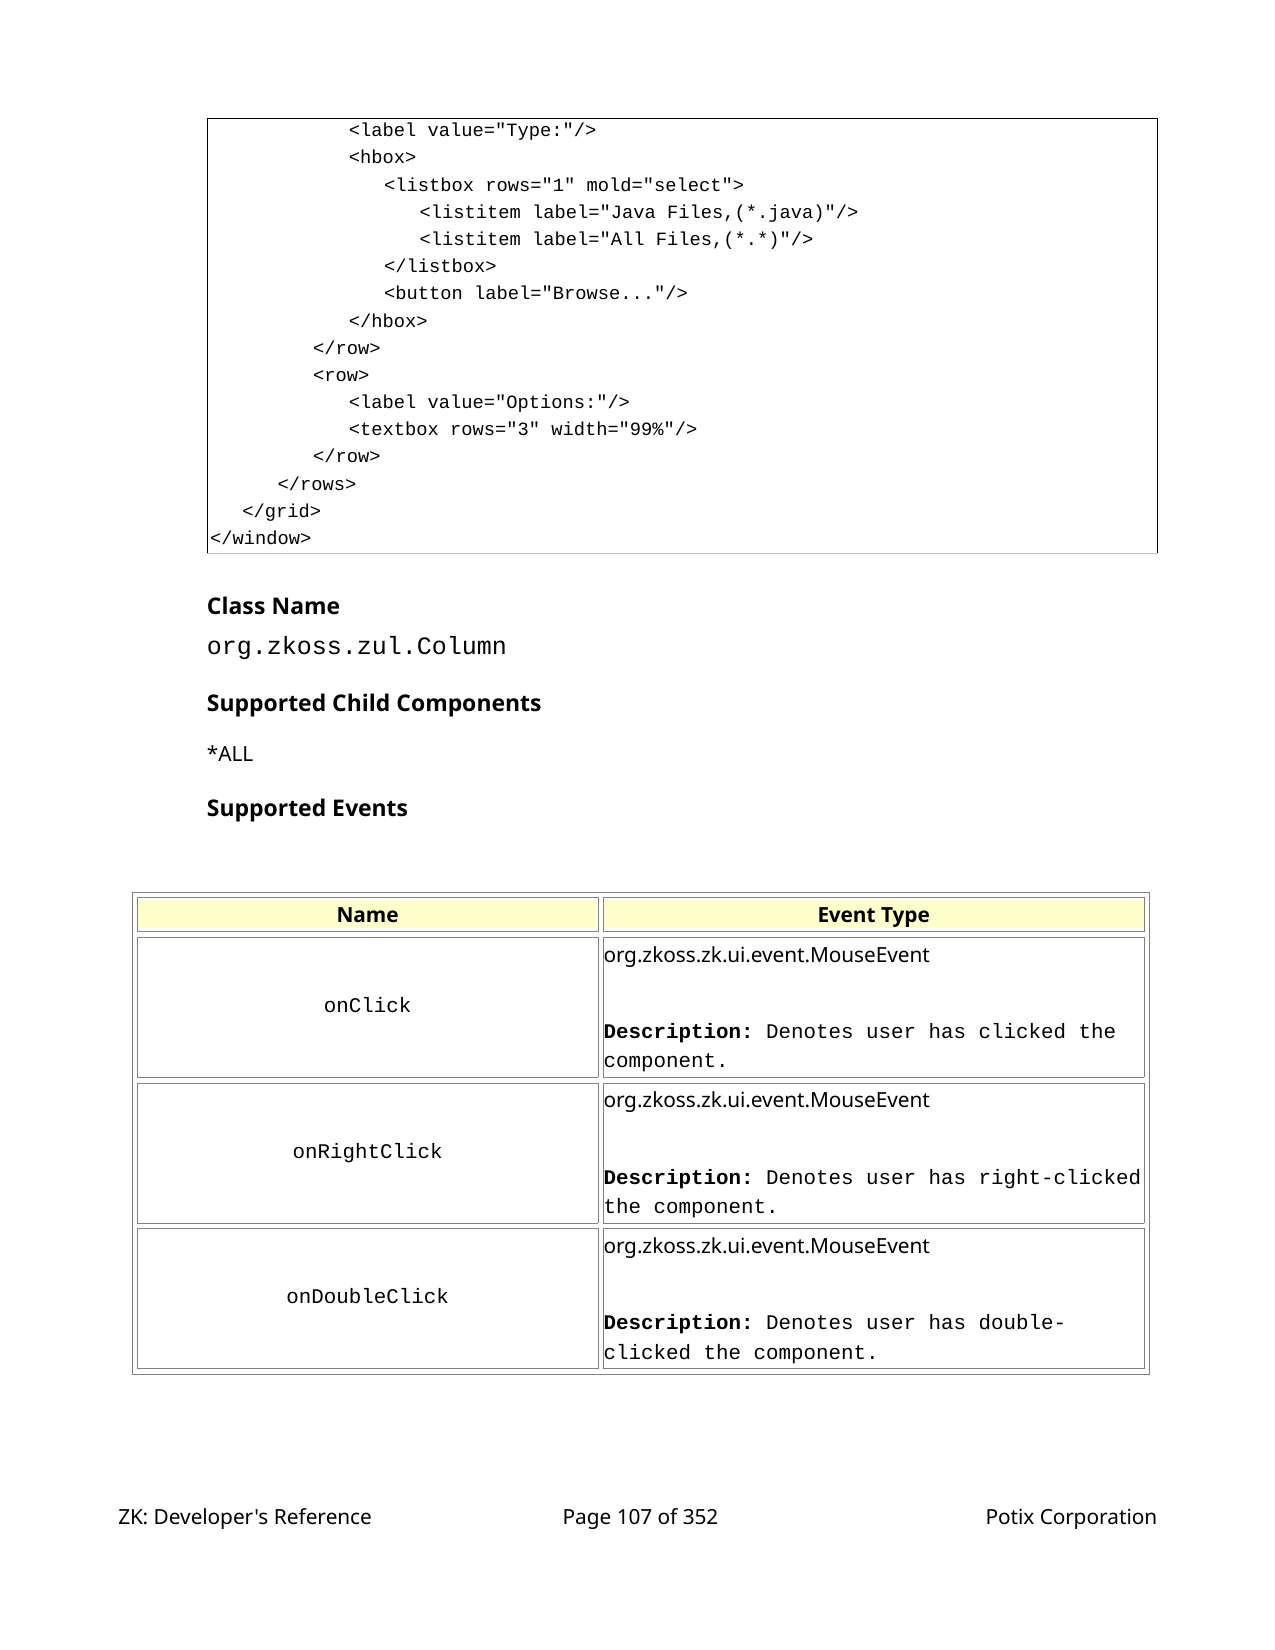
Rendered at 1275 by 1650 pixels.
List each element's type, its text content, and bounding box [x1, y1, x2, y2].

text <label value="Options:"/> [208, 390, 1157, 414]
text </rows> [208, 472, 1157, 496]
table_cell org.zkoss.zk.ui.event.MouseEvent Description: Denotes user has double-clicked the component. [600, 1223, 1147, 1368]
text </window> [208, 526, 1157, 553]
text *ALL [207, 739, 1157, 767]
text <textbox rows="3" width="99%"/> [208, 417, 1157, 441]
text </listbox> [208, 254, 1157, 278]
text <button label="Browse..."/> [208, 281, 1157, 306]
subtitle Class Name [207, 590, 1157, 621]
table_cell onClick [134, 931, 600, 1077]
text </hbox> [208, 308, 1157, 333]
text <hbox> [208, 145, 1157, 169]
subtitle Supported Events [207, 792, 1157, 823]
text <listitem label="All Files,(*.*)"/> [208, 227, 1157, 251]
text </row> [208, 336, 1157, 360]
text <label value="Type:"/> [208, 119, 1157, 142]
table_header Event Type [600, 893, 1147, 931]
text </grid> [208, 499, 1157, 523]
text <listbox rows="1" mold="select"> [208, 172, 1157, 197]
subtitle Supported Child Components [207, 687, 1157, 718]
text org.zkoss.zul.Column [207, 633, 1157, 662]
table_header Name [134, 893, 600, 931]
text </row> [208, 444, 1157, 469]
text <listitem label="Java Files,(*.java)"/> [208, 200, 1157, 224]
table_cell org.zkoss.zk.ui.event.MouseEvent Description: Denotes user has right-clicked the component. [600, 1077, 1147, 1223]
table_cell onDoubleClick [134, 1223, 600, 1368]
table_cell onRightClick [134, 1077, 600, 1223]
table_cell org.zkoss.zk.ui.event.MouseEvent Description: Denotes user has clicked the component. [600, 931, 1147, 1077]
text <row> [208, 363, 1157, 387]
